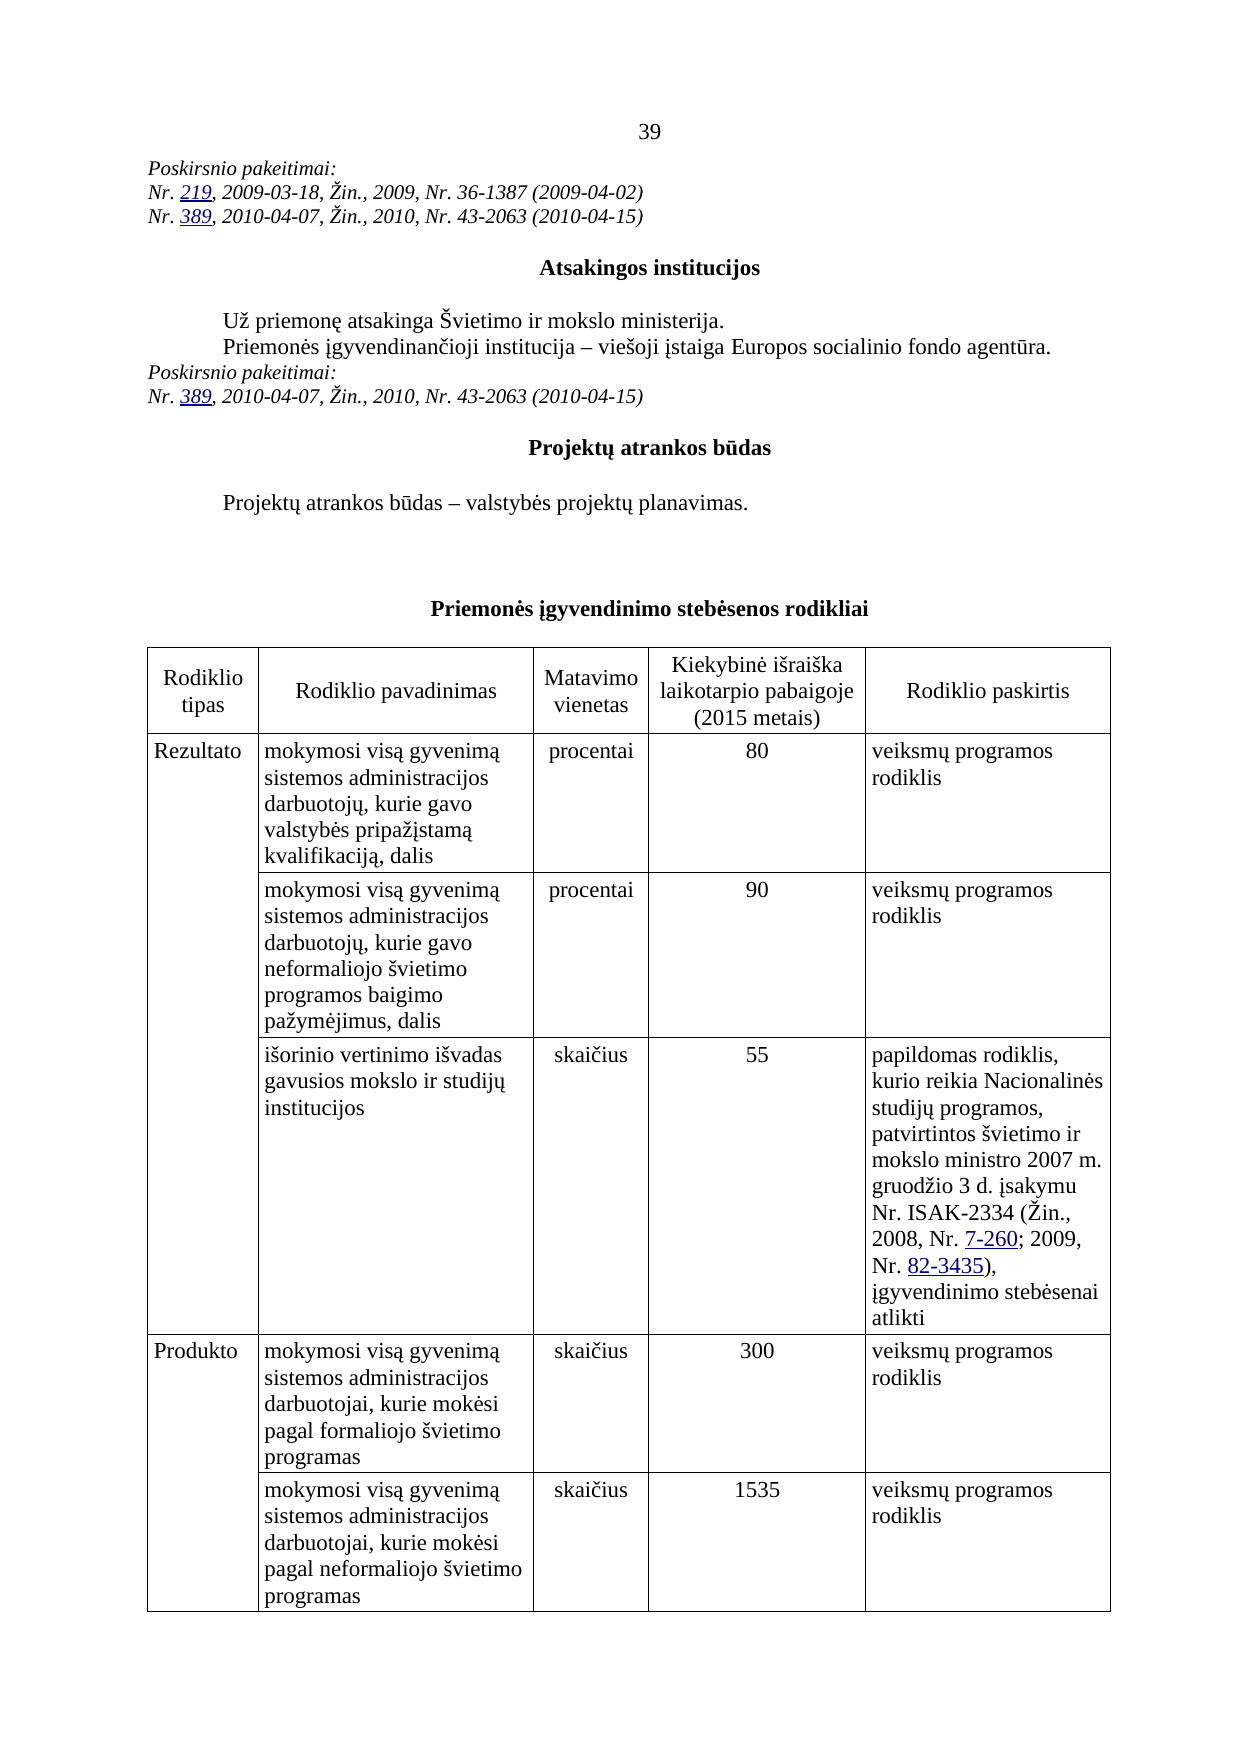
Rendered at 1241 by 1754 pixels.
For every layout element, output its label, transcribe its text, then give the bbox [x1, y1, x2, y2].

text Priemonės įgyvendinančioji institucija – viešoji įstaiga Europos socialinio fondo agentūra. [148, 333, 1152, 359]
table_cell veiksmų programos rodiklis [866, 873, 1110, 1037]
text Projektų atrankos būdas [148, 434, 1152, 460]
text Projektų atrankos būdas – valstybės projektų planavimas. [185, 489, 1152, 516]
table_cell 55 [649, 1038, 865, 1334]
table_cell veiksmų programos rodiklis [866, 1335, 1110, 1472]
table_cell išorinio vertinimo išvadas gavusios mokslo ir studijų institucijos [259, 1038, 533, 1334]
text Poskirsnio pakeitimai: [148, 359, 1152, 384]
table_cell mokymosi visą gyvenimą sistemos administracijos darbuotojų, kurie gavo neformaliojo švietimo programos baigimo pažymėjimus, dalis [259, 873, 533, 1037]
table_header Rodiklio tipas [148, 648, 258, 733]
text Nr. 219, 2009-03-18, Žin., 2009, Nr. 36-1387 (2009-04-02) [148, 180, 1152, 204]
table_cell mokymosi visą gyvenimą sistemos administracijos darbuotojų, kurie gavo valstybės pripažįstamą kvalifikaciją, dalis [259, 734, 533, 872]
table_cell 90 [649, 873, 865, 1037]
text Nr. 389, 2010-04-07, Žin., 2010, Nr. 43-2063 (2010-04-15) [148, 204, 1152, 228]
text Priemonės įgyvendinimo stebėsenos rodikliai [148, 594, 1152, 621]
text Už priemonę atsakinga Švietimo ir mokslo ministerija. [148, 307, 1152, 333]
table_cell veiksmų programos rodiklis [866, 734, 1110, 872]
table_cell mokymosi visą gyvenimą sistemos administracijos darbuotojai, kurie mokėsi pagal formaliojo švietimo programas [259, 1335, 533, 1472]
table_header Kiekybinė išraiška laikotarpio pabaigoje (2015 metais) [649, 648, 865, 733]
table_cell papildomas rodiklis, kurio reikia Nacionalinės studijų programos, patvirtintos švietimo ir mokslo ministro 2007 m. gruodžio 3 d. įsakymu Nr. ISAK-2334 (Žin., 2008, Nr. 7-260; 2009, Nr. 82-3435), įgyvendinimo stebėsenai atlikti [866, 1038, 1110, 1334]
table_cell mokymosi visą gyvenimą sistemos administracijos darbuotojai, kurie mokėsi pagal neformaliojo švietimo programas [259, 1473, 533, 1611]
text Nr. 389, 2010-04-07, Žin., 2010, Nr. 43-2063 (2010-04-15) [148, 384, 1152, 408]
table_header Rodiklio pavadinimas [259, 648, 533, 733]
table_header Rodiklio paskirtis [866, 648, 1110, 733]
table_cell procentai [534, 734, 648, 872]
table_cell skaičius [534, 1473, 648, 1611]
table_cell skaičius [534, 1335, 648, 1472]
table_cell 300 [649, 1335, 865, 1472]
table_cell veiksmų programos rodiklis [866, 1473, 1110, 1611]
table_cell 80 [649, 734, 865, 872]
text Poskirsnio pakeitimai: [148, 156, 1152, 180]
table_cell skaičius [534, 1038, 648, 1334]
text Atsakingos institucijos [148, 254, 1152, 281]
table_cell procentai [534, 873, 648, 1037]
table_header Matavimo vienetas [534, 648, 648, 733]
table_cell Rezultato [148, 734, 258, 1334]
table_cell Produkto [148, 1335, 258, 1611]
table_cell 1535 [649, 1473, 865, 1611]
